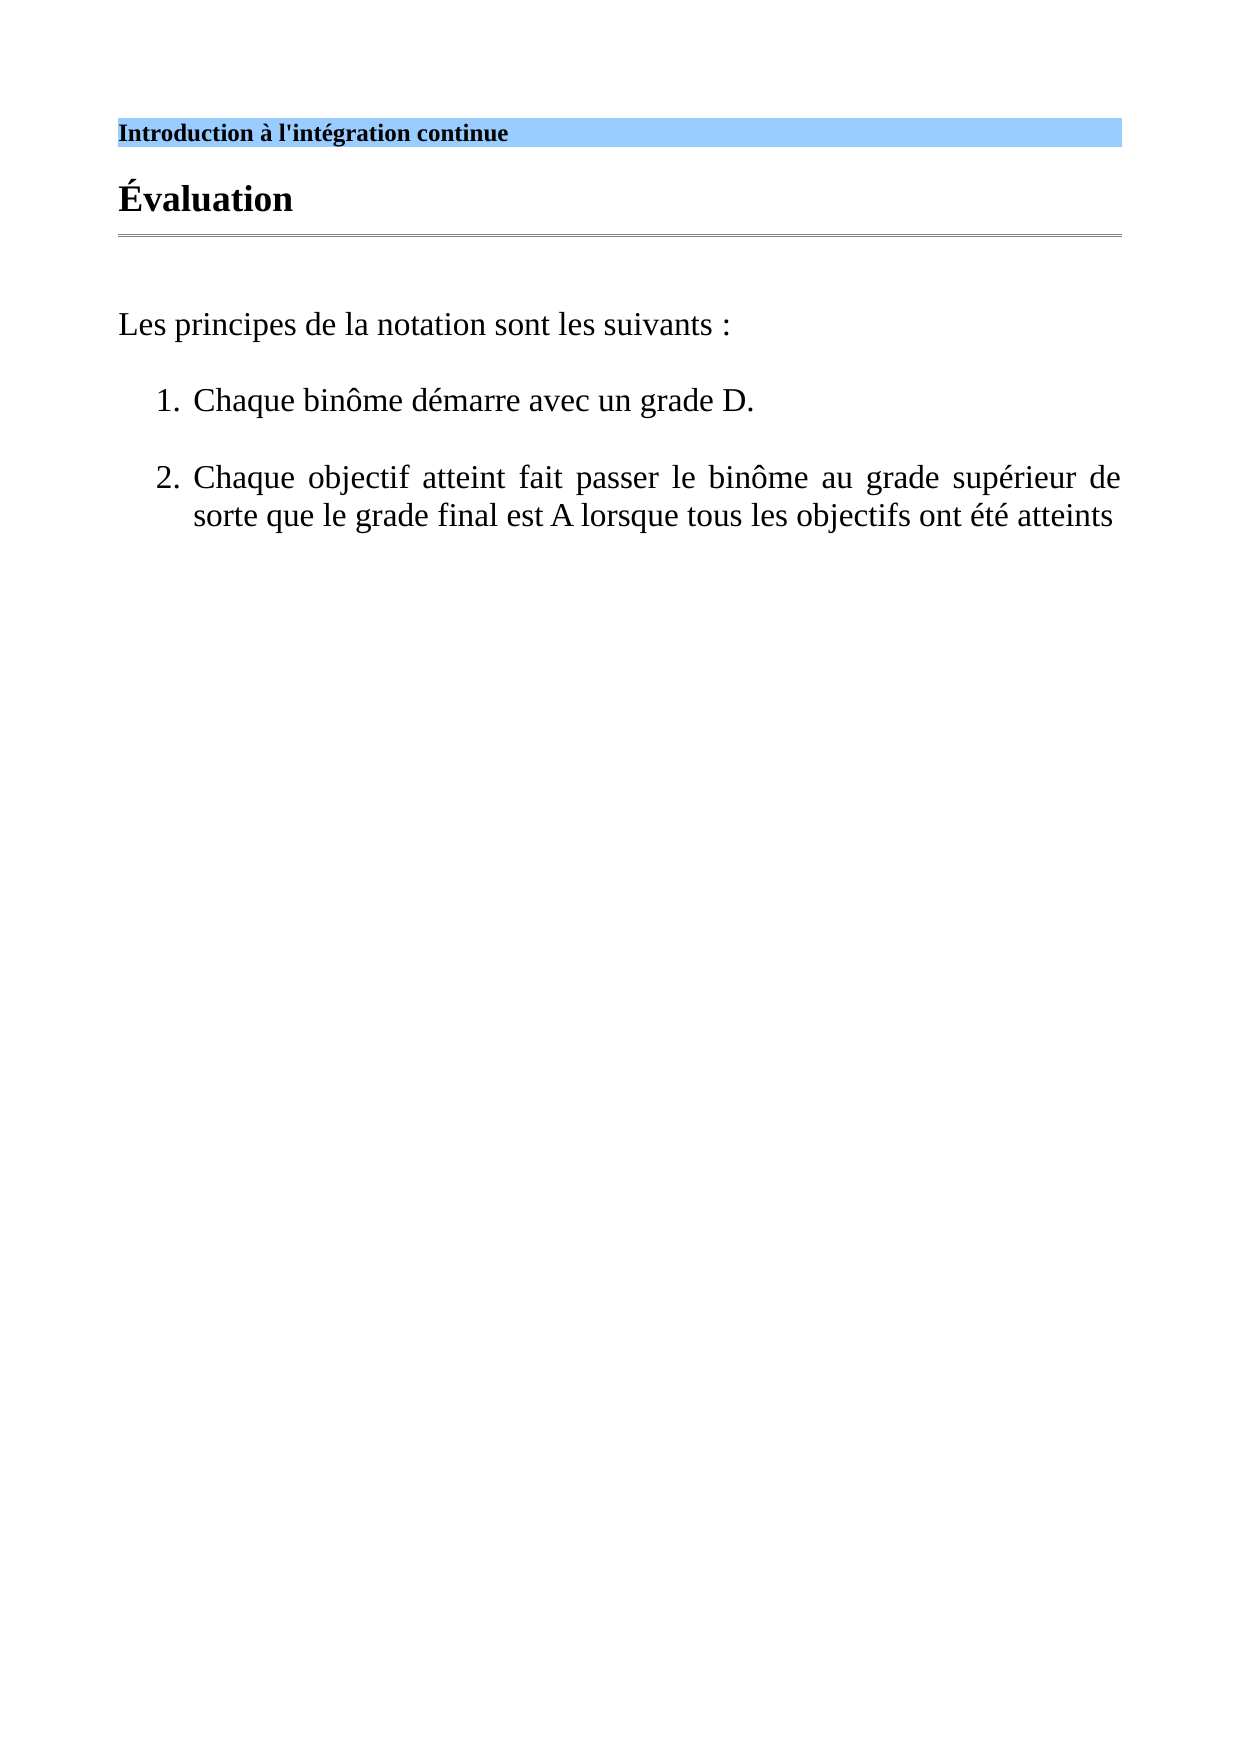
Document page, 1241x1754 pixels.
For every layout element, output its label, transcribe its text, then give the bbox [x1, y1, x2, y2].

text Les principes de la notation sont les suivants : [118, 304, 1122, 342]
text Évaluation [118, 176, 1122, 219]
list Chaque binôme démarre avec un grade D. [156, 381, 1122, 419]
list Chaque objectif atteint fait passer le binôme au grade supérieur de sorte que le grade final est A lorsque tous les objectifs ont été atteints [156, 457, 1122, 534]
